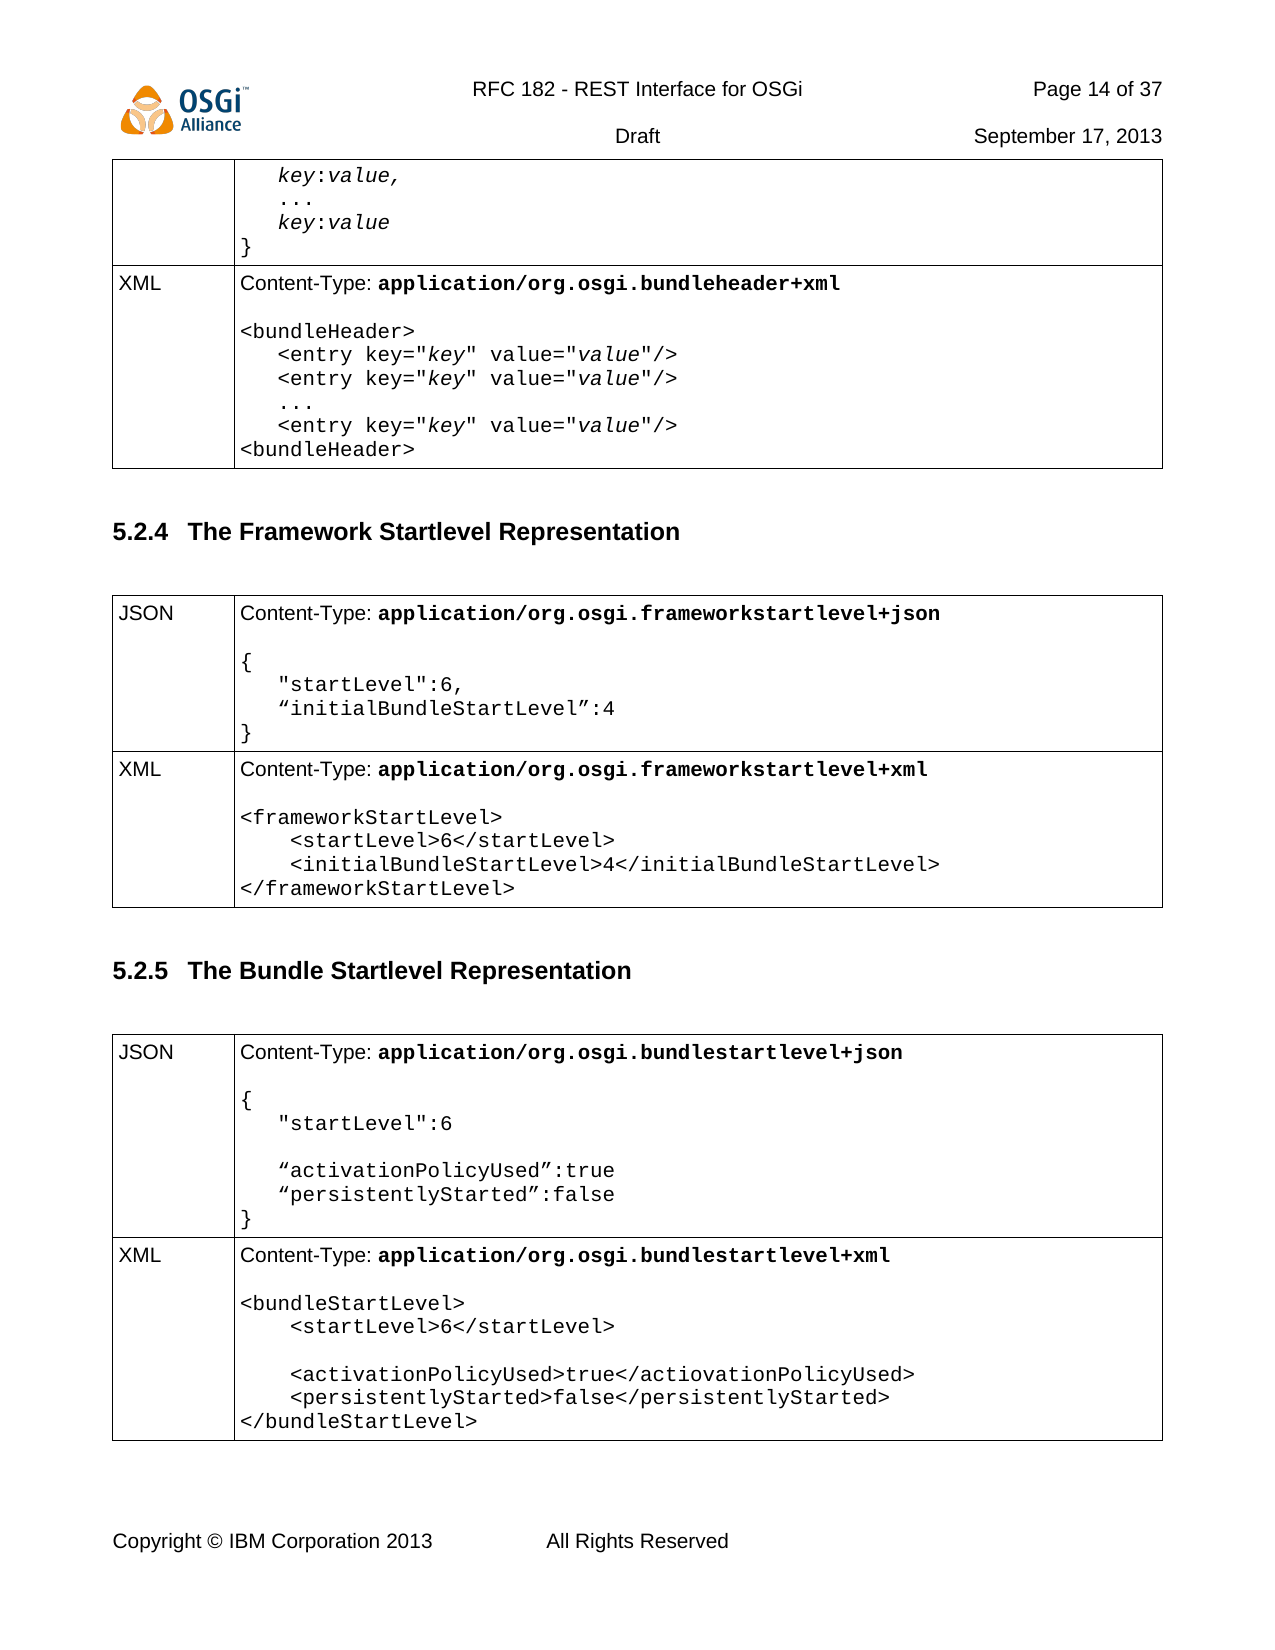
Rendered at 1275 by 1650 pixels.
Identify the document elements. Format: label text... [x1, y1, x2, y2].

table_cell Content-Type: application/org.osgi.frameworkstartlevel+xml <frameworkStartLevel> <startLevel>6</startLevel> <initialBundleStartLevel>4</initialBundleStartLevel> </frameworkStartLevel> [235, 752, 1162, 907]
table_header JSON [113, 1035, 234, 1237]
table_cell Content-Type: application/org.osgi.bundleheader+xml <bundleHeader> <entry key="key" value="value"/> <entry key="key" value="value"/> ... <entry key="key" value="value"/> <bundleHeader> [235, 266, 1162, 468]
subtitle The Framework Startlevel Representation [112, 517, 1162, 546]
table_cell XML [113, 752, 234, 907]
table_header Content-Type: application/org.osgi.bundlestartlevel+json { "startLevel":6 “activationPolicyUsed”:true “persistentlyStarted”:false } [235, 1035, 1162, 1237]
table_header JSON [113, 596, 234, 751]
table_header Content-Type: application/org.osgi.frameworkstartlevel+json { "startLevel":6, “initialBundleStartLevel”:4 } [235, 596, 1162, 751]
table_cell XML [113, 266, 234, 468]
picture [113, 78, 257, 142]
table_header [113, 160, 234, 265]
subtitle The Bundle Startlevel Representation [112, 956, 1162, 985]
table_cell XML [113, 1238, 234, 1440]
table_cell Content-Type: application/org.osgi.bundlestartlevel+xml <bundleStartLevel> <startLevel>6</startLevel> <activationPolicyUsed>true</actiovationPolicyUsed> <persistentlyStarted>false</persistentlyStarted> </bundleStartLevel> [235, 1238, 1162, 1440]
table_header key:value, ... key:value } [235, 160, 1162, 265]
